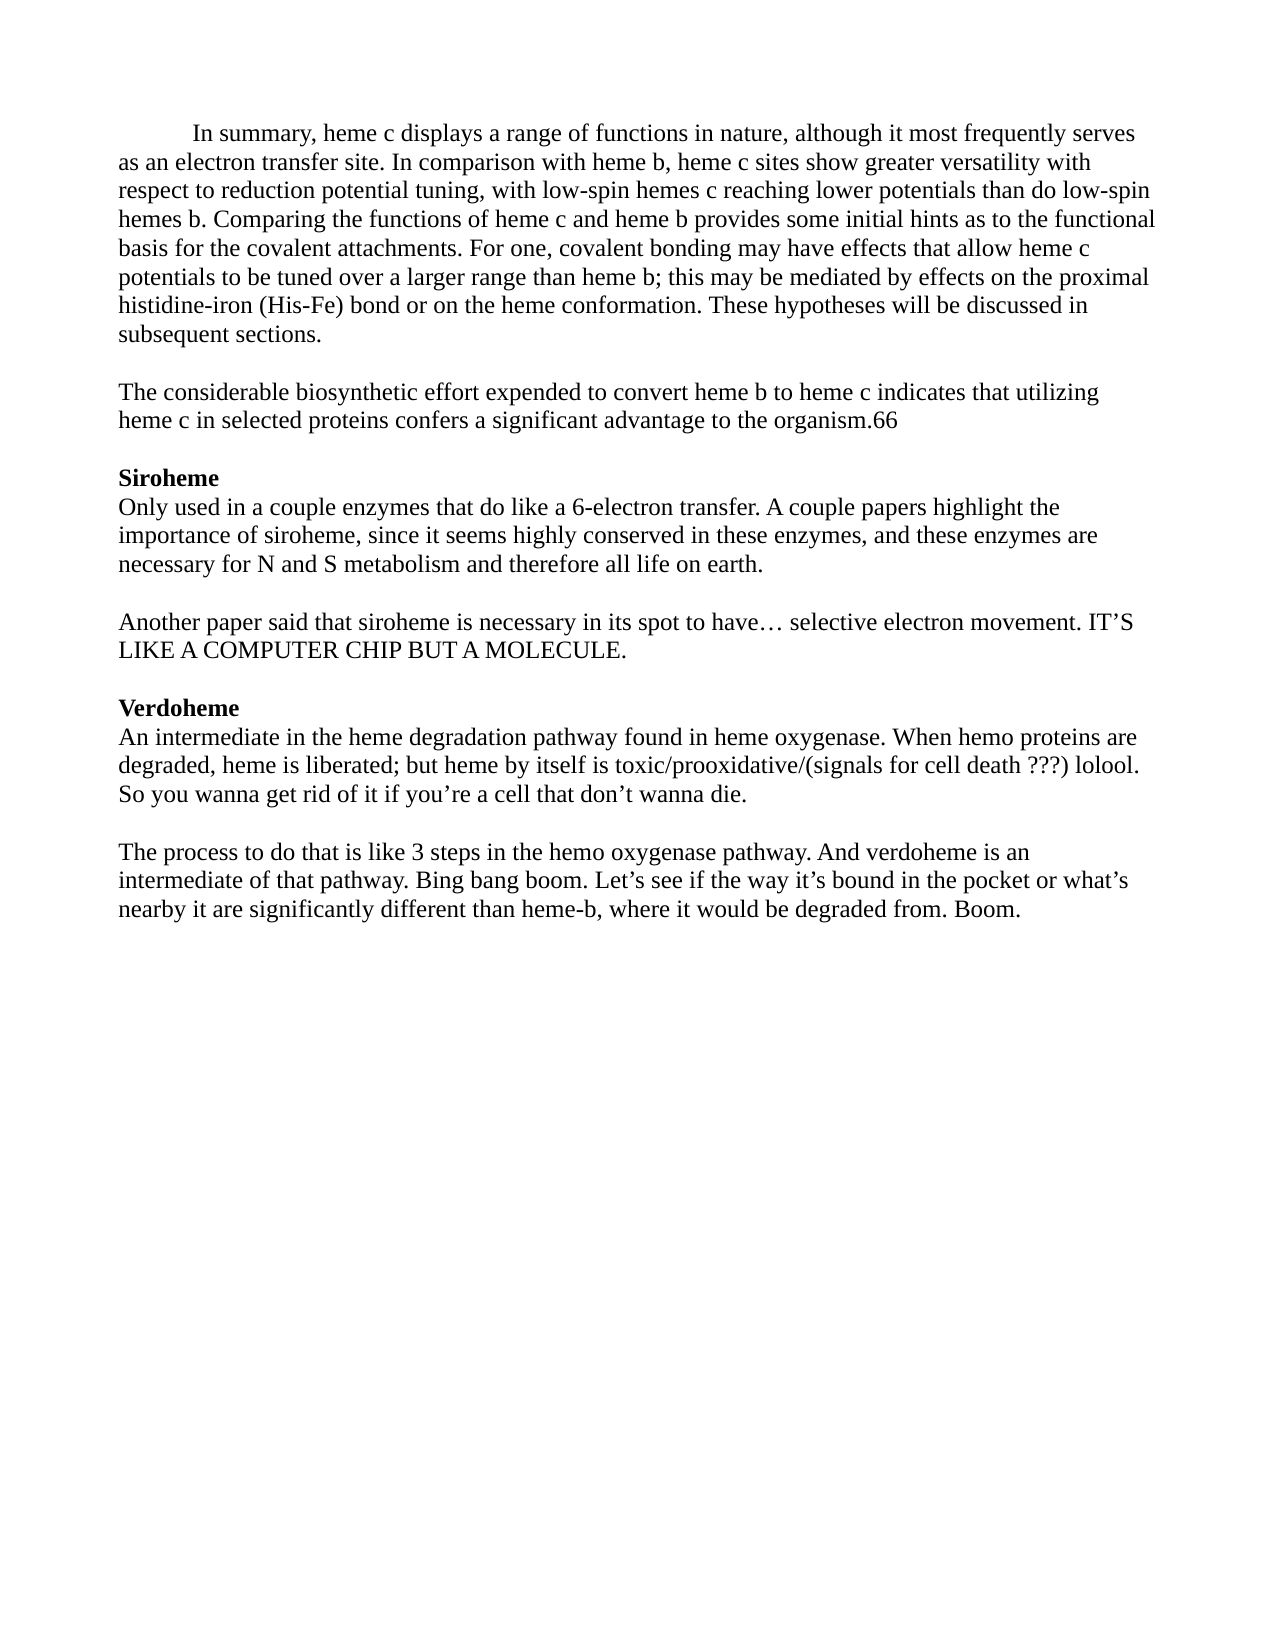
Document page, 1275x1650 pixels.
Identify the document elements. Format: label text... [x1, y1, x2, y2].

text Verdoheme [118, 693, 1157, 722]
text The process to do that is like 3 steps in the hemo oxygenase pathway. And verdoheme is an intermediate of that pathway. Bing bang boom. Let’s see if the way it’s bound in the pocket or what’s nearby it are significantly different than heme-b, where it would be degraded from. Boom. [118, 837, 1157, 923]
text Only used in a couple enzymes that do like a 6-electron transfer. A couple papers highlight the importance of siroheme, since it seems highly conserved in these enzymes, and these enzymes are necessary for N and S metabolism and therefore all life on earth. [118, 492, 1157, 578]
text An intermediate in the heme degradation pathway found in heme oxygenase. When hemo proteins are degraded, heme is liberated; but heme by itself is toxic/prooxidative/(signals for cell death ???) lolool. So you wanna get rid of it if you’re a cell that don’t wanna die. [118, 722, 1157, 808]
text In summary, heme c displays a range of functions in nature, although it most frequently serves as an electron transfer site. In comparison with heme b, heme c sites show greater versatility with respect to reduction potential tuning, with low-spin hemes c reaching lower potentials than do low-spin hemes b. Comparing the functions of heme c and heme b provides some initial hints as to the functional basis for the covalent attachments. For one, covalent bonding may have effects that allow heme c potentials to be tuned over a larger range than heme b; this may be mediated by effects on the proximal histidine-iron (His-Fe) bond or on the heme conformation. These hypotheses will be discussed in subsequent sections. [118, 118, 1157, 348]
text Siroheme [118, 463, 1157, 492]
text The considerable biosynthetic effort expended to convert heme b to heme c indicates that utilizing heme c in selected proteins confers a significant advantage to the organism.66 [118, 377, 1157, 434]
text Another paper said that siroheme is necessary in its spot to have… selective electron movement. IT’S LIKE A COMPUTER CHIP BUT A MOLECULE. [118, 607, 1157, 664]
